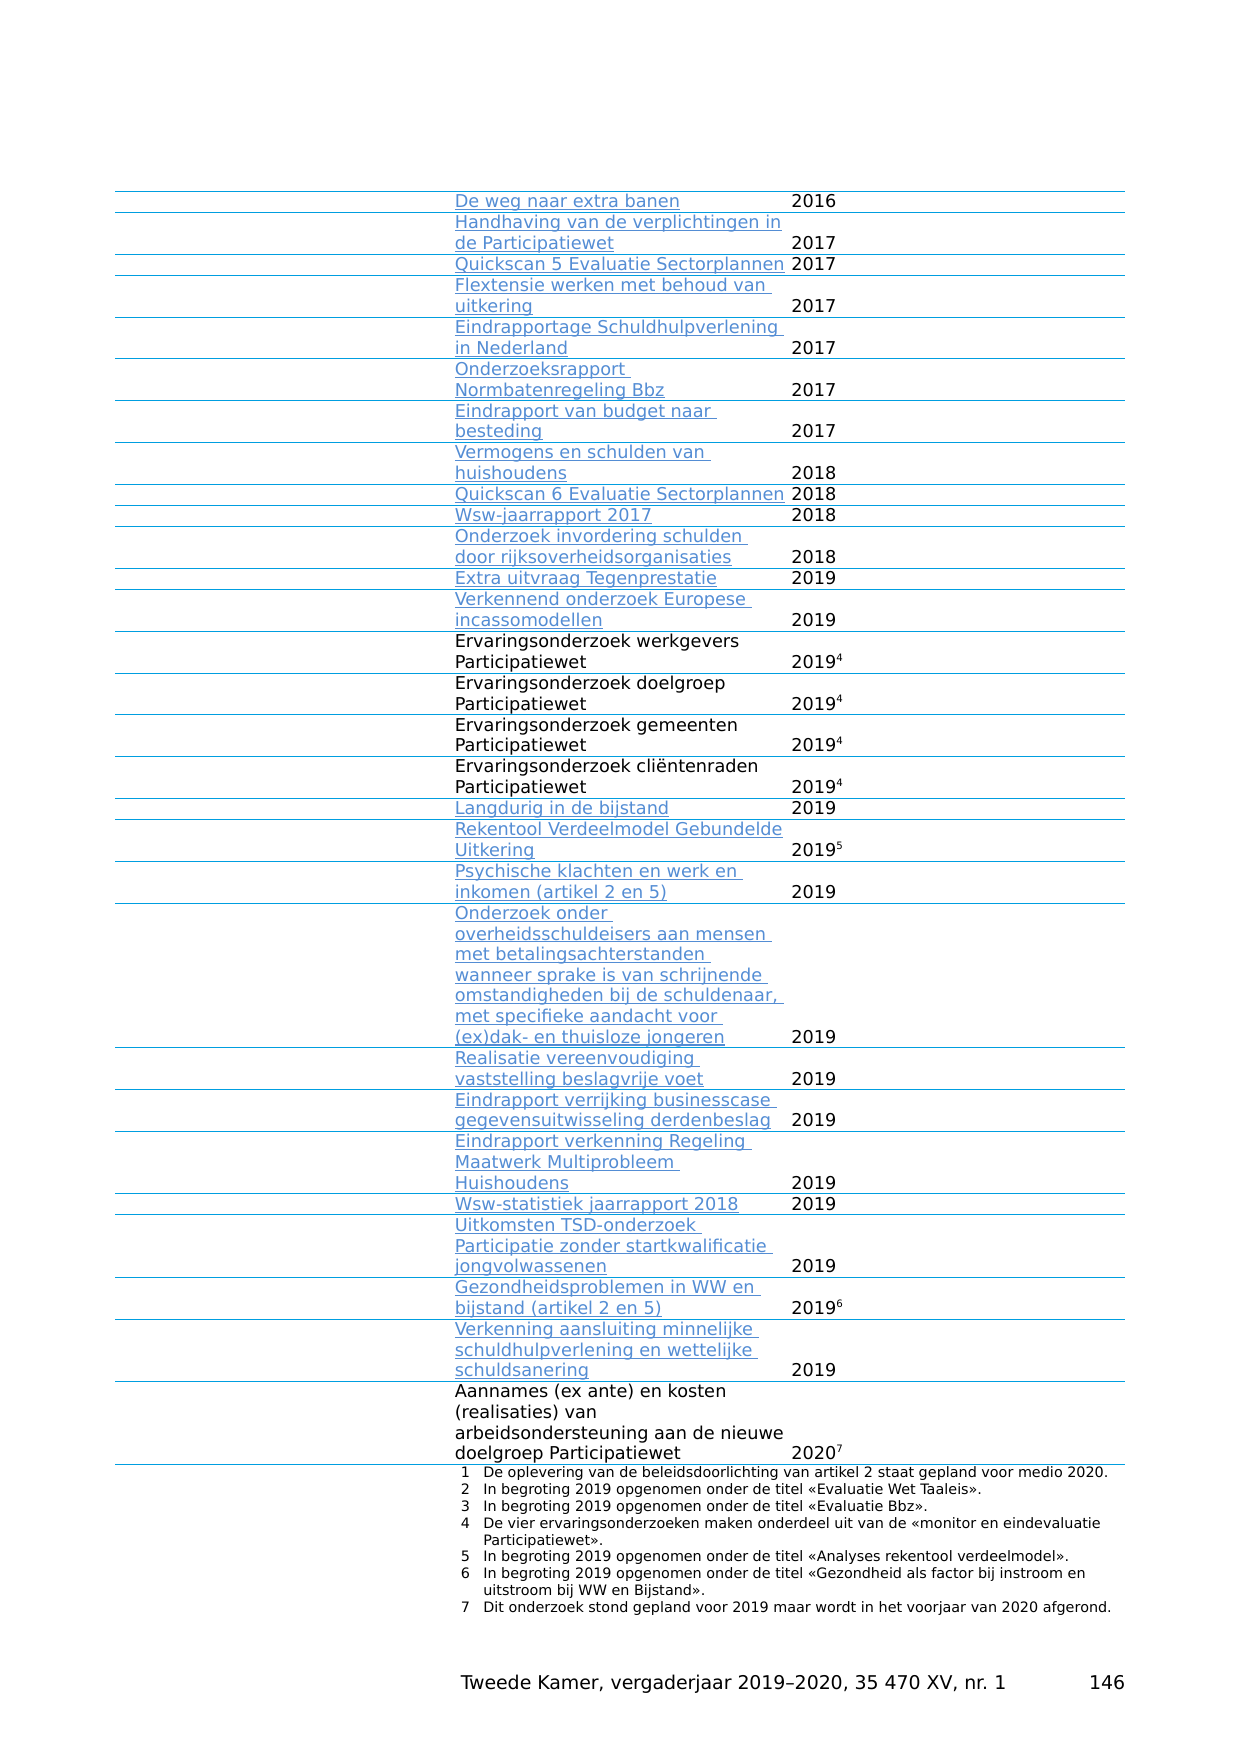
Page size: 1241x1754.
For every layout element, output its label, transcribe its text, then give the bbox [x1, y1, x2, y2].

table_cell [115, 527, 452, 568]
table_cell Eindrapport verrijking businesscase gegevensuitwisseling derdenbeslag [452, 1090, 788, 1131]
table_cell Gezondheidsproblemen in WW en bijstand (artikel 2 en 5) [452, 1278, 788, 1318]
table_cell Handhaving van de verplichtingen in de Participatiewet [452, 213, 788, 254]
table_cell 2019 [788, 590, 1125, 631]
table_cell Quickscan 5 Evaluatie Sectorplannen [452, 255, 788, 275]
table_cell Eindrapportage Schuldhulpverlening in Nederland [452, 318, 788, 358]
table_cell 2017 [788, 318, 1125, 358]
table_cell Wsw-jaarrapport 2017 [452, 506, 788, 526]
table_cell Ervaringsonderzoek cliëntenraden Participatiewet [452, 757, 788, 798]
list In begroting 2019 opgenomen onder de titel «Evaluatie Bbz». [461, 1498, 1125, 1515]
table_cell 2019 [788, 569, 1125, 589]
table_cell Vermogens en schulden van huishoudens [452, 443, 788, 484]
table_cell [115, 674, 452, 714]
table_cell [115, 1132, 452, 1193]
table_cell [115, 1048, 452, 1089]
table_cell [115, 799, 452, 819]
table_cell 2019 [788, 904, 1125, 1047]
table_cell 2019 [788, 862, 1125, 902]
table_cell 2019 [788, 799, 1125, 819]
table_cell Realisatie vereenvoudiging vaststelling beslagvrije voet [452, 1048, 788, 1089]
table_cell 2017 [788, 401, 1125, 442]
table_cell Onderzoek onder overheidsschuldeisers aan mensen met betalingsachterstanden wanneer sprake is van schrijnende omstandigheden bij de schuldenaar, met specifieke aandacht voor (ex)dak- en thuisloze jongeren [452, 904, 788, 1047]
table_cell [115, 276, 452, 317]
table_cell 2017 [788, 359, 1125, 400]
table_cell Ervaringsonderzoek werkgevers Participatiewet [452, 632, 788, 672]
table_cell Verkennend onderzoek Europese incassomodellen [452, 590, 788, 631]
table_cell [115, 318, 452, 358]
table_cell [115, 192, 452, 212]
table_cell 2017 [788, 255, 1125, 275]
table_cell Ervaringsonderzoek doelgroep Participatiewet [452, 674, 788, 714]
table_cell De weg naar extra banen [452, 192, 788, 212]
table_cell 2017 [788, 276, 1125, 317]
table_cell [115, 1278, 452, 1318]
table_cell [115, 569, 452, 589]
table_cell Extra uitvraag Tegenprestatie [452, 569, 788, 589]
table_cell 20207 [788, 1382, 1125, 1464]
table_cell [115, 1194, 452, 1214]
table_cell 2019 [788, 1215, 1125, 1277]
table_cell 2018 [788, 443, 1125, 484]
table_cell [115, 862, 452, 902]
table_cell Rekentool Verdeelmodel Gebundelde Uitkering [452, 820, 788, 861]
table_cell [115, 757, 452, 798]
table_cell Eindrapport van budget naar besteding [452, 401, 788, 442]
list In begroting 2019 opgenomen onder de titel «Gezondheid als factor bij instroom en uitstroom bij WW en Bijstand». [461, 1565, 1125, 1599]
list In begroting 2019 opgenomen onder de titel «Evaluatie Wet Taaleis». [461, 1481, 1125, 1498]
table_cell [115, 590, 452, 631]
table_cell [115, 443, 452, 484]
table_cell Uitkomsten TSD-onderzoek Participatie zonder startkwalificatie jongvolwassenen [452, 1215, 788, 1277]
table_cell [115, 1090, 452, 1131]
table_cell Eindrapport verkenning Regeling Maatwerk Multiprobleem Huishoudens [452, 1132, 788, 1193]
table_cell [115, 213, 452, 254]
table_cell 2016 [788, 192, 1125, 212]
table_cell 2018 [788, 527, 1125, 568]
table_cell 2019 [788, 1132, 1125, 1193]
table_cell 2019 [788, 1090, 1125, 1131]
table_cell 2019 [788, 1320, 1125, 1381]
table_cell [115, 1215, 452, 1277]
table_cell [115, 1320, 452, 1381]
table_cell [115, 1382, 452, 1464]
table_cell [115, 255, 452, 275]
table_cell [115, 632, 452, 672]
table_cell Onderzoek invordering schulden door rijksoverheidsorganisaties [452, 527, 788, 568]
table_cell Wsw-statistiek jaarrapport 2018 [452, 1194, 788, 1214]
table_cell 2018 [788, 506, 1125, 526]
list De oplevering van de beleidsdoorlichting van artikel 2 staat gepland voor medio 2020. [461, 1465, 1125, 1481]
table_cell 20194 [788, 715, 1125, 756]
list De vier ervaringsonderzoeken maken onderdeel uit van de «monitor en eindevaluatie Participatiewet». [461, 1515, 1125, 1548]
table_cell 2019 [788, 1194, 1125, 1214]
table_cell 20194 [788, 757, 1125, 798]
table_cell Aannames (ex ante) en kosten (realisaties) van arbeidsondersteuning aan de nieuwe doelgroep Participatiewet [452, 1382, 788, 1464]
table_cell [115, 401, 452, 442]
table_cell [115, 506, 452, 526]
table_cell 20194 [788, 632, 1125, 672]
table_cell Ervaringsonderzoek gemeenten Participatiewet [452, 715, 788, 756]
table_cell [115, 485, 452, 505]
table_cell 20195 [788, 820, 1125, 861]
table_cell Langdurig in de bijstand [452, 799, 788, 819]
list Dit onderzoek stond gepland voor 2019 maar wordt in het voorjaar van 2020 afgerond. [461, 1599, 1125, 1615]
table_cell [115, 820, 452, 861]
table_cell Verkenning aansluiting minnelijke schuldhulpverlening en wettelijke schuldsanering [452, 1320, 788, 1381]
table_cell Psychische klachten en werk en inkomen (artikel 2 en 5) [452, 862, 788, 902]
table_cell [115, 904, 452, 1047]
table_cell Quickscan 6 Evaluatie Sectorplannen [452, 485, 788, 505]
table_cell [115, 359, 452, 400]
table_cell 2018 [788, 485, 1125, 505]
table_cell 2019 [788, 1048, 1125, 1089]
list In begroting 2019 opgenomen onder de titel «Analyses rekentool verdeelmodel». [461, 1548, 1125, 1565]
table_cell 20194 [788, 674, 1125, 714]
table_cell [115, 715, 452, 756]
table_cell 20196 [788, 1278, 1125, 1318]
table_cell 2017 [788, 213, 1125, 254]
table_cell Onderzoeksrapport Normbatenregeling Bbz [452, 359, 788, 400]
table_cell Flextensie werken met behoud van uitkering [452, 276, 788, 317]
